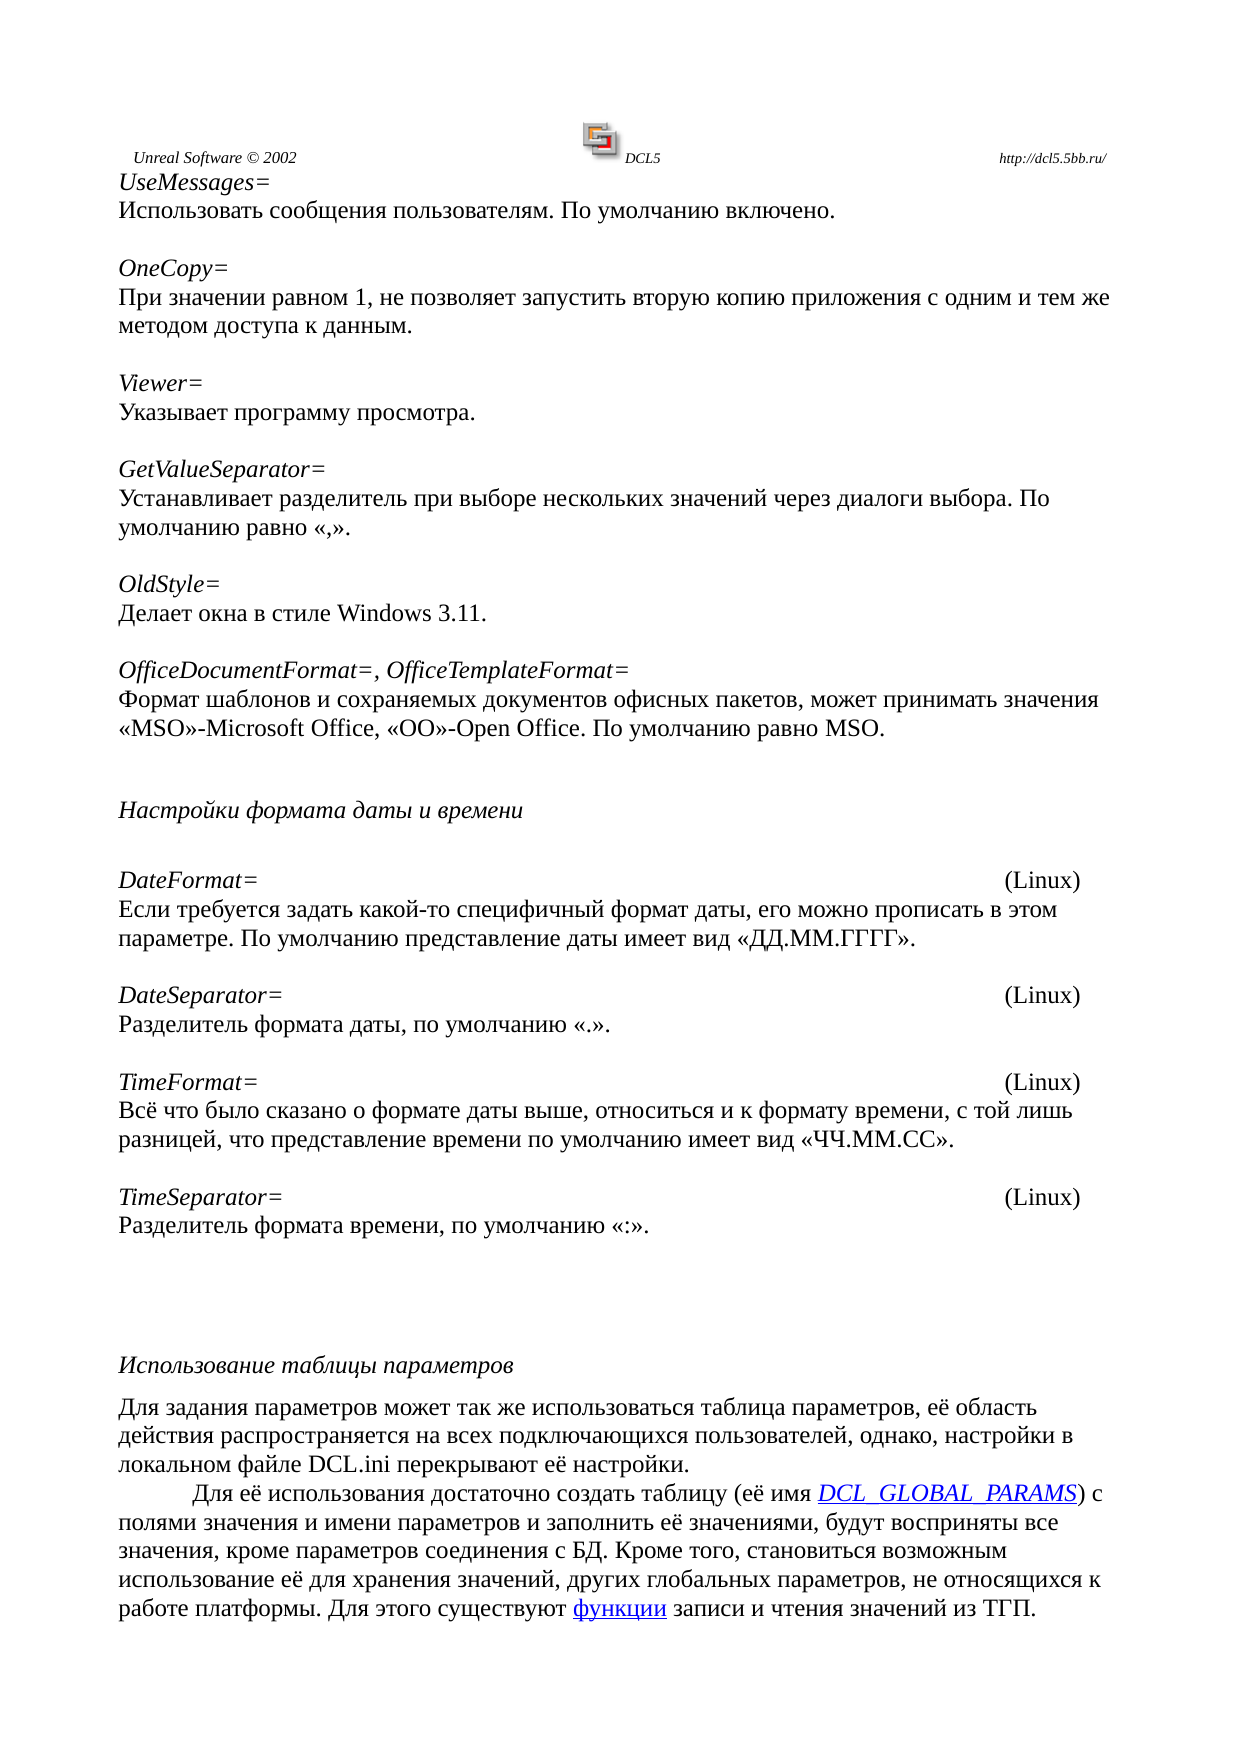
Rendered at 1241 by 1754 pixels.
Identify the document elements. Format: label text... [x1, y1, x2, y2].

text Для задания параметров может так же использоваться таблица параметров, её область действия распространяется на всех подключающихся пользователей, однако, настройки в локальном файле DCL.ini перекрывают её настройки. [118, 1392, 1122, 1478]
text Разделитель формата даты, по умолчанию «.». [118, 1009, 1122, 1038]
text TimeSeparator= (Linux) [118, 1182, 1122, 1210]
text Устанавливает разделитель при выборе нескольких значений через диалоги выбора. По умолчанию равно «,». [118, 483, 1122, 540]
text Для её использования достаточно создать таблицу (её имя DCL_GLOBAL_PARAMS) с полями значения и имени параметров и заполнить её значениями, будут восприняты все значения, кроме параметров соединения с БД. Кроме того, становиться возможным использование её для хранения значений, других глобальных параметров, не относящихся к работе платформы. Для этого существуют функции записи и чтения значений из ТГП. [118, 1478, 1122, 1622]
text Viewer= [118, 368, 1122, 397]
subtitle Настройки формата даты и времени [118, 795, 1122, 824]
text OldStyle= [118, 569, 1122, 598]
picture [579, 118, 625, 164]
text DateFormat= (Linux) [118, 865, 1122, 894]
text UseMessages= [118, 167, 1122, 195]
text GetValueSeparator= [118, 454, 1122, 483]
text Разделитель формата времени, по умолчанию «:». [118, 1210, 1122, 1239]
text При значении равном 1, не позволяет запустить вторую копию приложения с одним и тем же методом доступа к данным. [118, 282, 1122, 339]
text TimeFormat= (Linux) [118, 1067, 1122, 1095]
subtitle Использование таблицы параметров [118, 1350, 1122, 1379]
text OfficeDocumentFormat=, OfficeTemplateFormat= [118, 655, 1122, 684]
text Указывает программу просмотра. [118, 397, 1122, 425]
text Делает окна в стиле Windows 3.11. [118, 598, 1122, 627]
text Формат шаблонов и сохраняемых документов офисных пакетов, может принимать значения «MSO»-Microsoft Office, «OO»-Open Office. По умолчанию равно MSO. [118, 684, 1122, 742]
text Использовать сообщения пользователям. По умолчанию включено. [118, 195, 1122, 224]
text Если требуется задать какой-то специфичный формат даты, его можно прописать в этом параметре. По умолчанию представление даты имеет вид «ДД.ММ.ГГГГ». [118, 894, 1122, 952]
text OneCopy= [118, 253, 1122, 282]
text Всё что было сказано о формате даты выше, относиться и к формату времени, с той лишь разницей, что представление времени по умолчанию имеет вид «ЧЧ.ММ.СС». [118, 1095, 1122, 1153]
text DateSeparator= (Linux) [118, 980, 1122, 1009]
